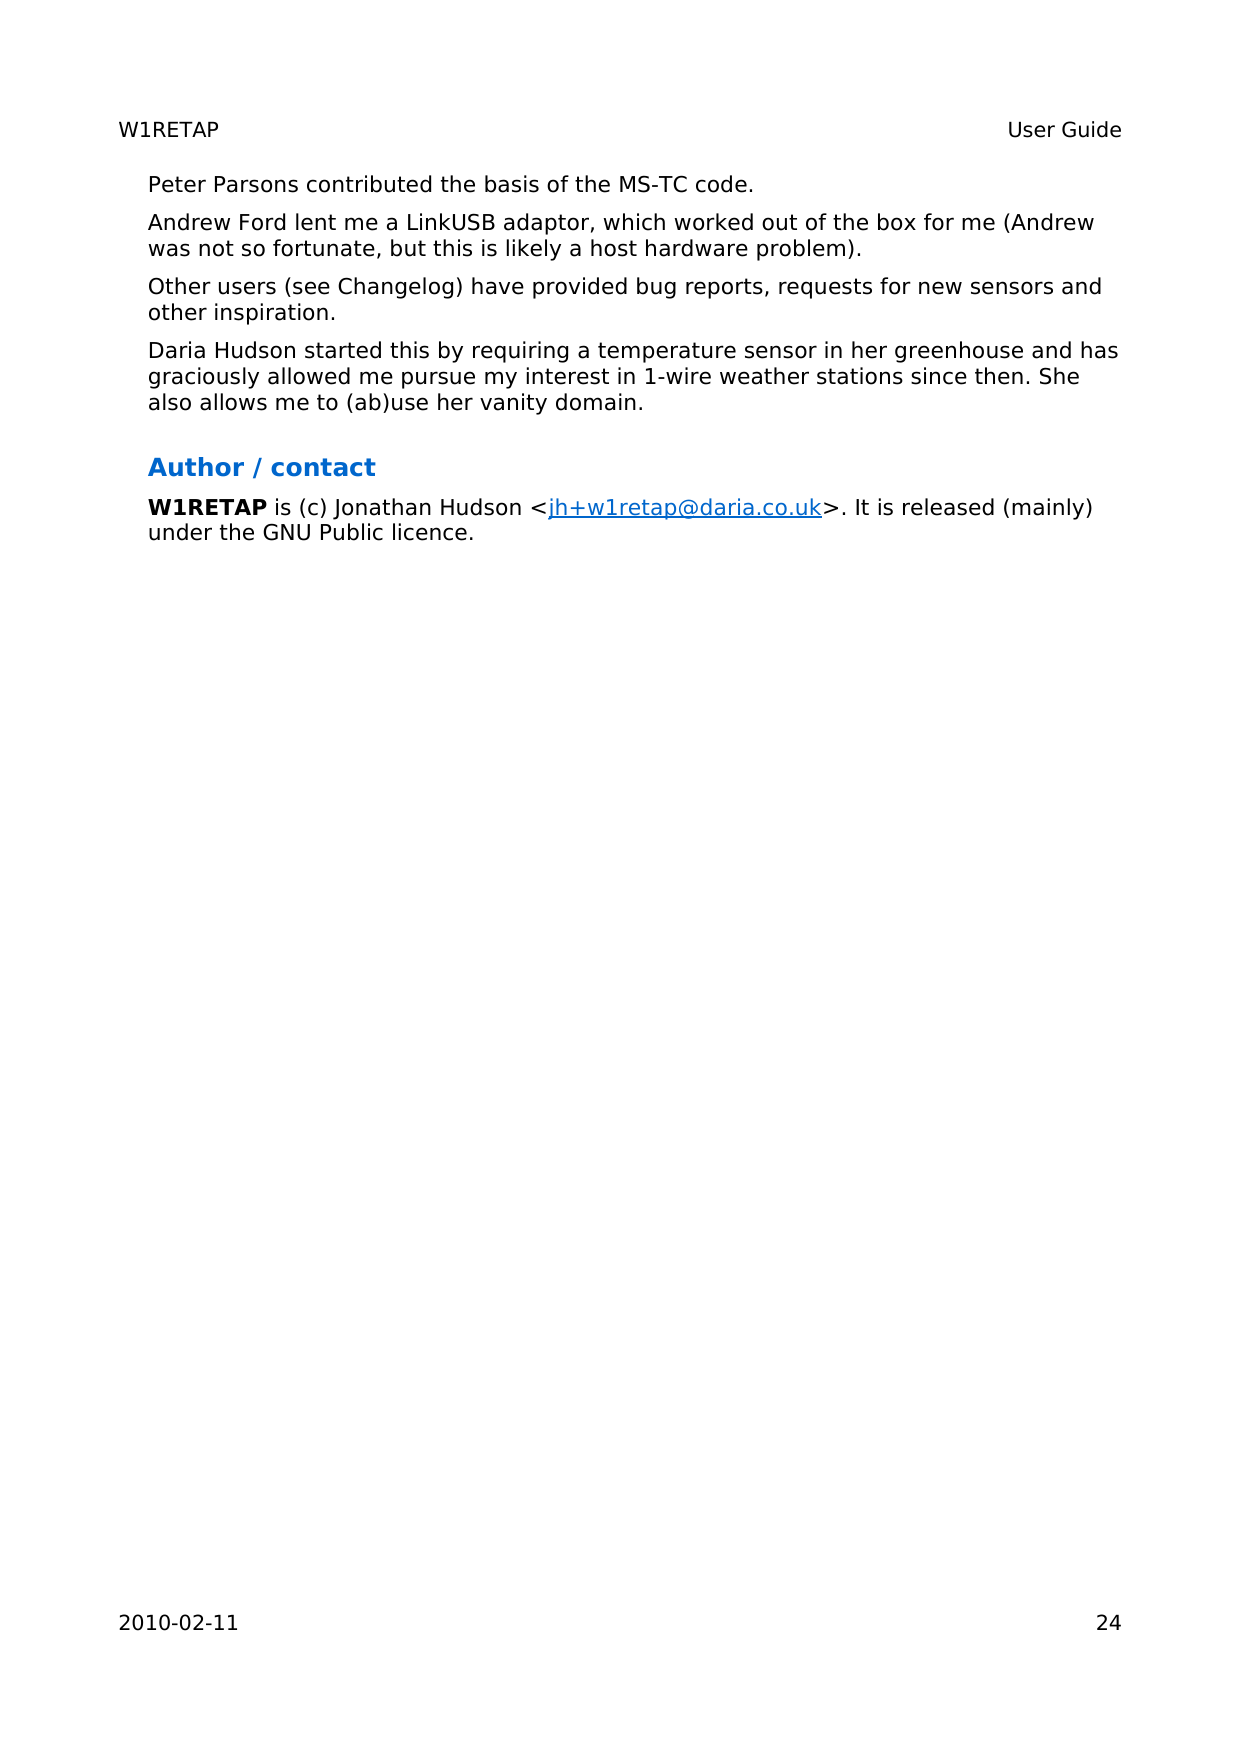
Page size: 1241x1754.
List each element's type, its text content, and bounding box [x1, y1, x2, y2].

text W1RETAP is (c) Jonathan Hudson <jh+w1retap@daria.co.uk>. It is released (mainly) under the GNU Public licence. [148, 494, 1122, 546]
text Daria Hudson started this by requiring a temperature sensor in her greenhouse and has graciously allowed me pursue my interest in 1-wire weather stations since then. She also allows me to (ab)use her vanity domain. [148, 338, 1122, 415]
text Peter Parsons contributed the basis of the MS-TC code. [148, 172, 1122, 198]
subtitle Author / contact [148, 453, 1122, 482]
text Other users (see Changelog) have provided bug reports, requests for new sensors and other inspiration. [148, 274, 1122, 326]
text Andrew Ford lent me a LinkUSB adaptor, which worked out of the box for me (Andrew was not so fortunate, but this is likely a host hardware problem). [148, 210, 1122, 262]
